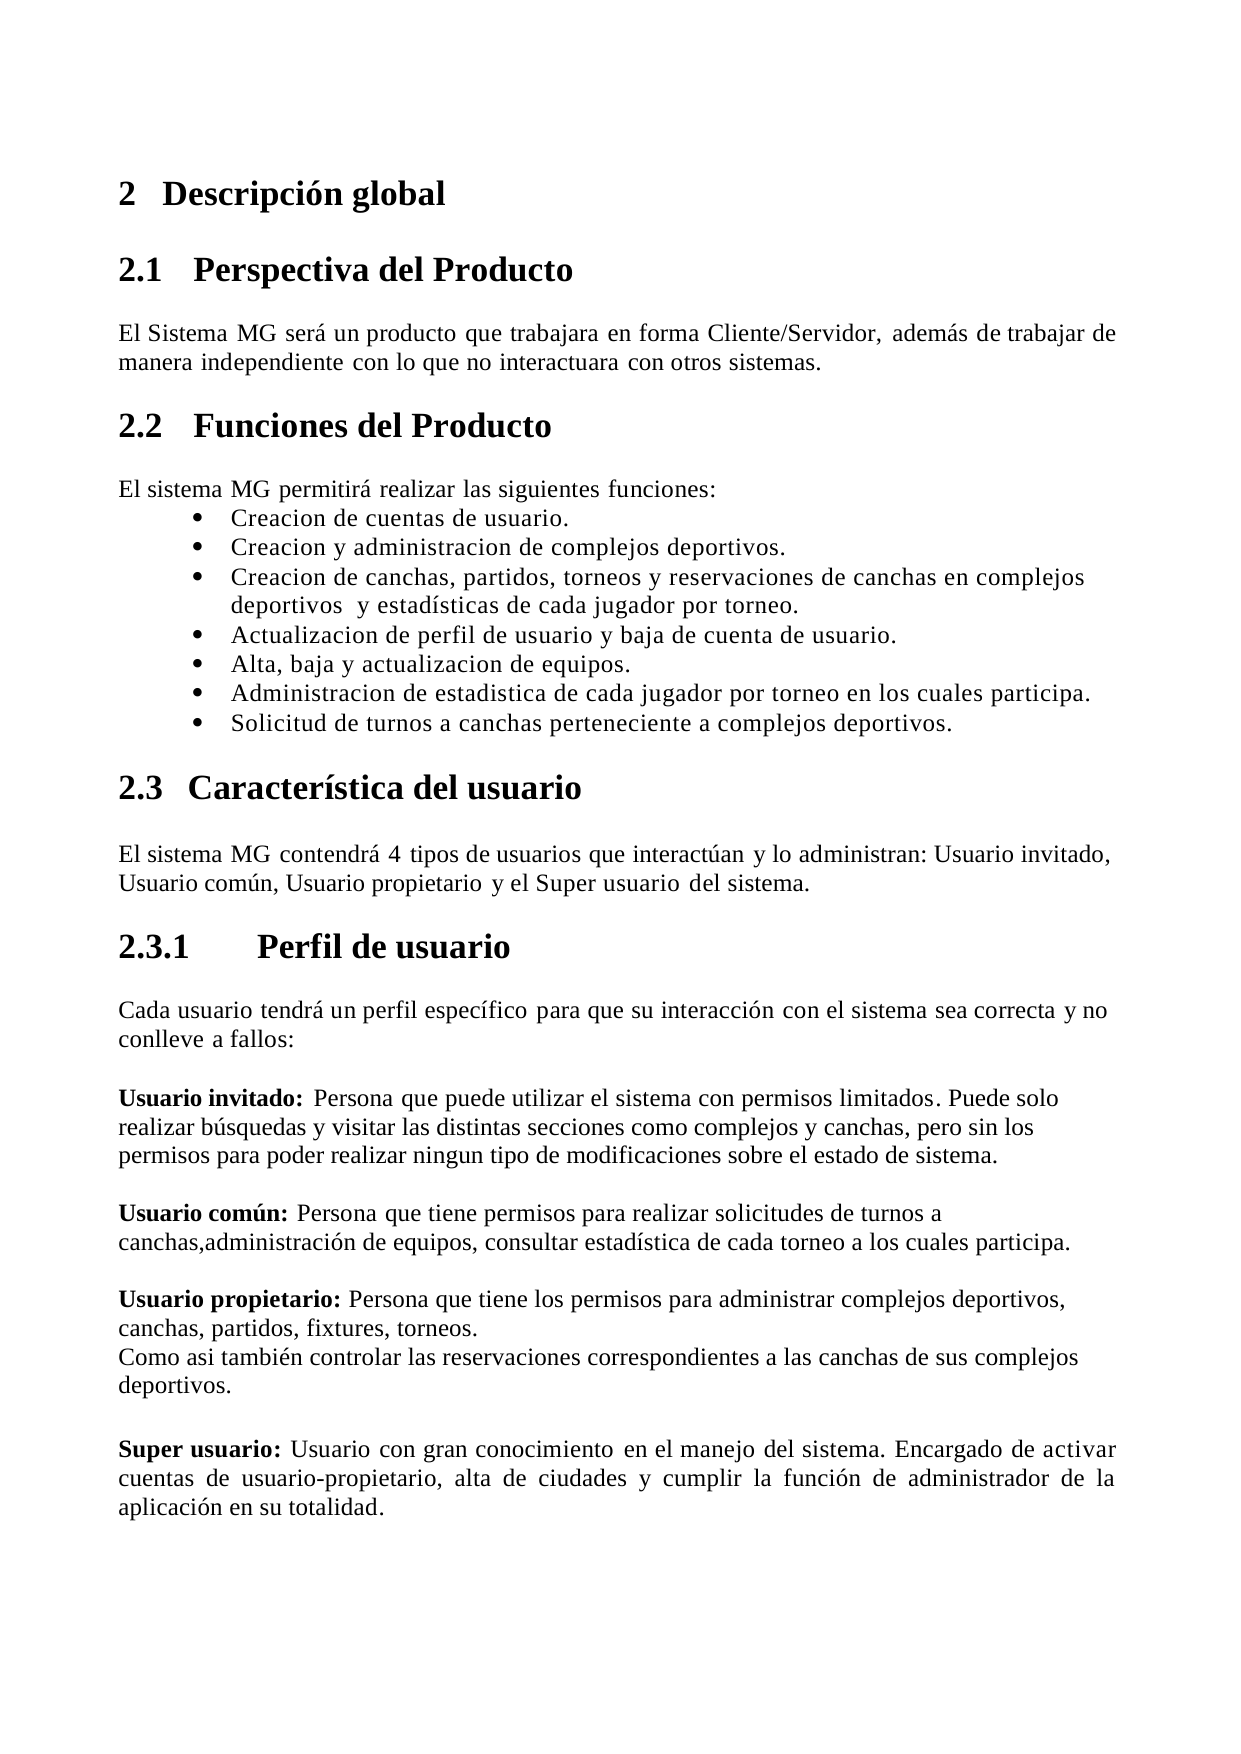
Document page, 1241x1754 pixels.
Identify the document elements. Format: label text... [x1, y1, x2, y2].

text Usuario invitado: Persona que puede utilizar el sistema con permisos limitados. Puede solo realizar búsquedas y visitar las distintas secciones como complejos y canchas, pero sin los permisos para poder realizar ningun tipo de modificaciones sobre el estado de sistema. [118, 1083, 1117, 1169]
text Cada usuario tendrá un perfil específico para que su interacción con el sistema sea correcta y no conlleve a fallos: [118, 995, 1117, 1053]
list Administracion de estadistica de cada jugador por torneo en los cuales participa. [193, 678, 1117, 707]
text El sistema MG contendrá 4 tipos de usuarios que interactúan y lo administran: Usuario invitado, Usuario común, Usuario propietario y el Super usuario del sistema. [118, 839, 1117, 896]
text Como asi también controlar las reservaciones correspondientes a las canchas de sus complejos deportivos. [118, 1342, 1117, 1399]
list Perspectiva del Producto [118, 248, 1117, 289]
list Solicitud de turnos a canchas perteneciente a complejos deportivos. [193, 708, 1117, 736]
list Funciones del Producto [118, 404, 1117, 445]
list Actualizacion de perfil de usuario y baja de cuenta de usuario. [193, 620, 1117, 648]
text Usuario común: Persona que tiene permisos para realizar solicitudes de turnos a canchas,administración de equipos, consultar estadística de cada torneo a los cuales participa. [118, 1198, 1117, 1255]
list Creacion de canchas, partidos, torneos y reservaciones de canchas en complejos deportivos y estadísticas de cada jugador por torneo. [193, 562, 1117, 619]
text 2.3 Característica del usuario [118, 767, 1117, 807]
text Usuario propietario: Persona que tiene los permisos para administrar complejos deportivos, canchas, partidos, fixtures, torneos. [118, 1284, 1117, 1342]
text 2 Descripción global [118, 172, 1117, 213]
text El Sistema MG será un producto que trabajara en forma Cliente/Servidor, además de trabajar de manera independiente con lo que no interactuara con otros sistemas. [118, 318, 1117, 376]
list Creacion de cuentas de usuario. [193, 503, 1117, 532]
list Creacion y administracion de complejos deportivos. [193, 532, 1117, 561]
list Alta, baja y actualizacion de equipos. [193, 649, 1117, 678]
text El sistema MG permitirá realizar las siguientes funciones: [118, 474, 1117, 503]
text 2.3.1 Perfil de usuario [118, 925, 1117, 966]
text Super usuario: Usuario con gran conocimiento en el manejo del sistema. Encargado de activar cuentas de usuario-propietario, alta de ciudades y cumplir la función de administrador de la aplicación en su totalidad. [118, 1434, 1117, 1521]
